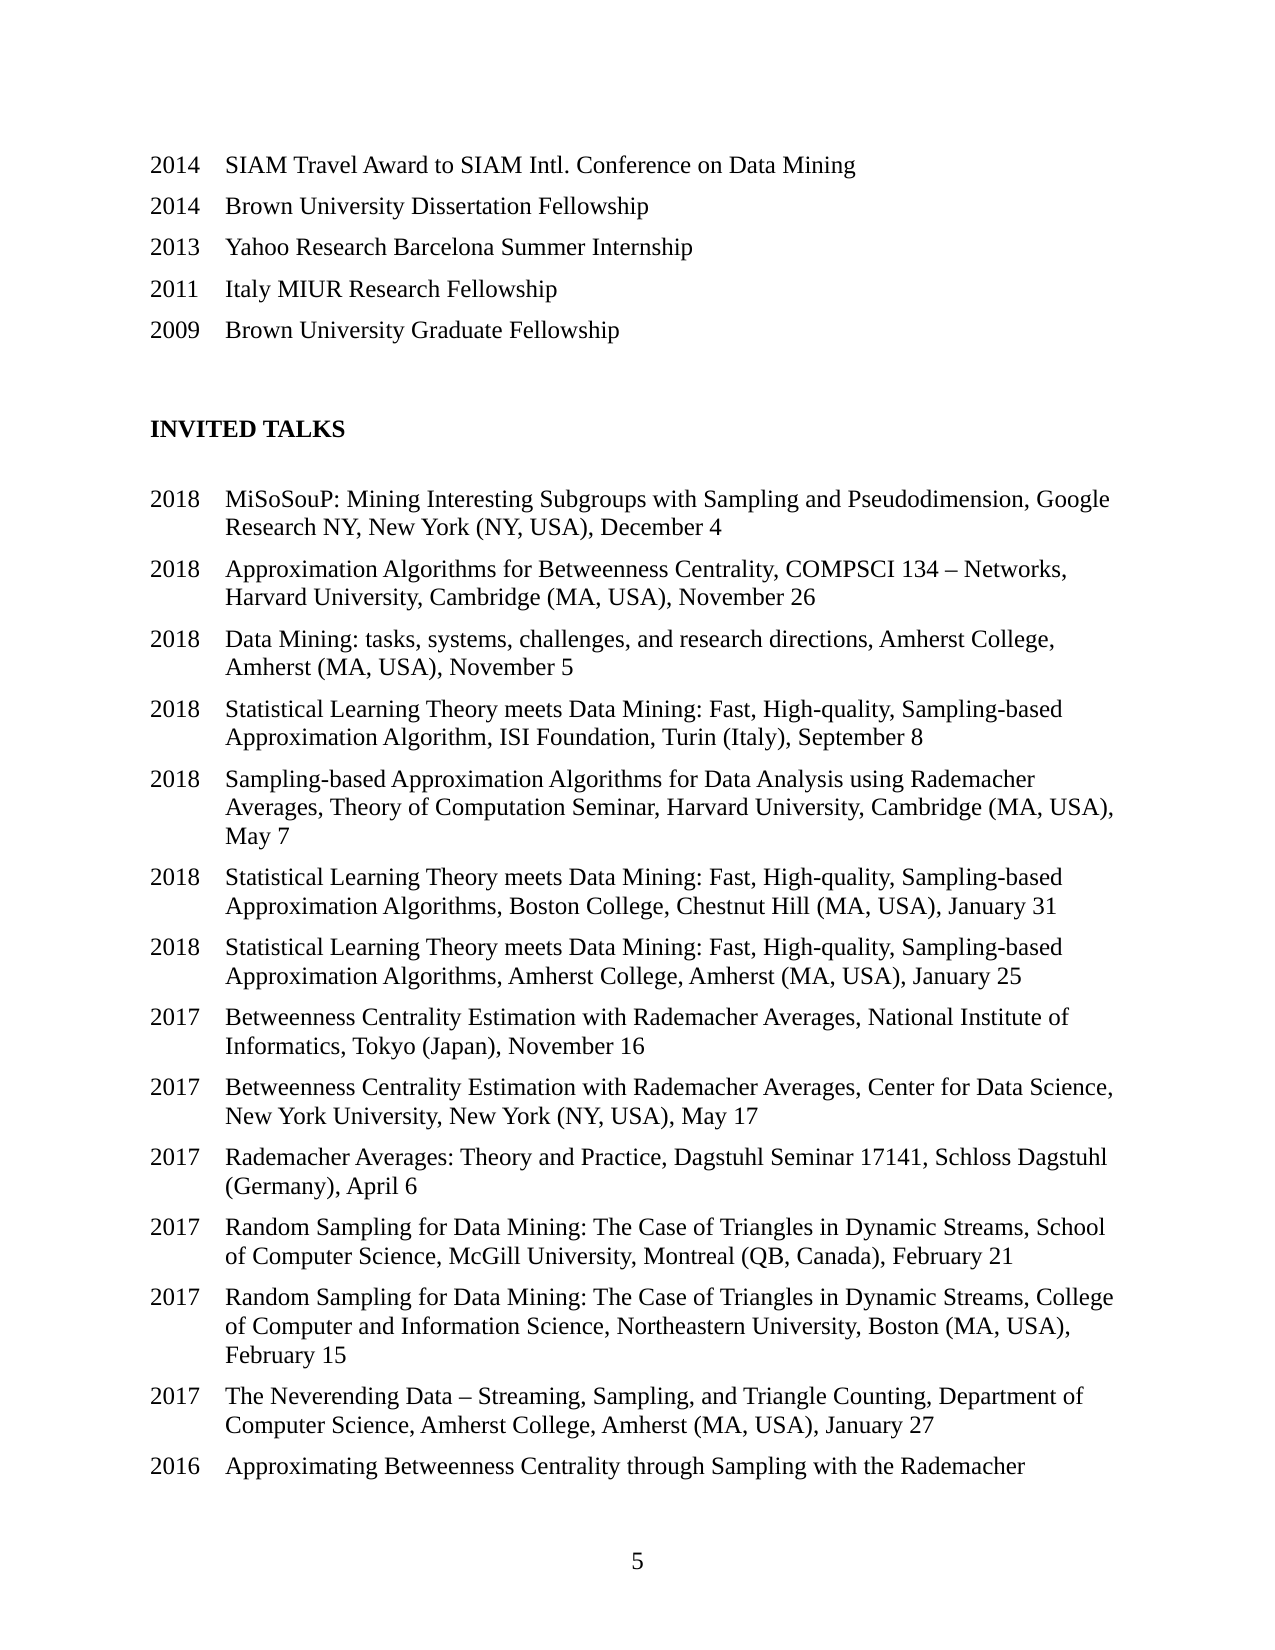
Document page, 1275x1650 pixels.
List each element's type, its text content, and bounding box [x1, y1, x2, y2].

text 2017 Random Sampling for Data Mining: The Case of Triangles in Dynamic Streams, College of Computer and Information Science, Northeastern University, Boston (MA, USA), February 15 [150, 1282, 1125, 1369]
text 2018 Statistical Learning Theory meets Data Mining: Fast, High-quality, Sampling-based Approximation Algorithm, ISI Foundation, Turin (Italy), September 8 [150, 694, 1125, 751]
text 2017 Rademacher Averages: Theory and Practice, Dagstuhl Seminar 17141, Schloss Dagstuhl (Germany), April 6 [150, 1142, 1125, 1200]
text 2017 Random Sampling for Data Mining: The Case of Triangles in Dynamic Streams, School of Computer Science, McGill University, Montreal (QB, Canada), February 21 [150, 1212, 1125, 1270]
text 2017 The Neverending Data – Streaming, Sampling, and Triangle Counting, Department of Computer Science, Amherst College, Amherst (MA, USA), January 27 [150, 1381, 1125, 1439]
text 2018 Approximation Algorithms for Betweenness Centrality, COMPSCI 134 – Networks, Harvard University, Cambridge (MA, USA), November 26 [150, 554, 1125, 611]
text 2018 Sampling-based Approximation Algorithms for Data Analysis using Rademacher Averages, Theory of Computation Seminar, Harvard University, Cambridge (MA, USA), May 7 [150, 764, 1125, 850]
text 2013 Yahoo Research Barcelona Summer Internship [150, 232, 1125, 261]
text 2017 Betweenness Centrality Estimation with Rademacher Averages, National Institute of Informatics, Tokyo (Japan), November 16 [150, 1002, 1125, 1060]
text 2018 Statistical Learning Theory meets Data Mining: Fast, High-quality, Sampling-based Approximation Algorithms, Boston College, Chestnut Hill (MA, USA), January 31 [150, 862, 1125, 920]
text 2016 Approximating Betweenness Centrality through Sampling with the Rademacher [150, 1451, 1125, 1480]
text INVITED TALKS [150, 414, 1125, 442]
text 2011 Italy MIUR Research Fellowship [150, 274, 1125, 302]
text 2009 Brown University Graduate Fellowship [150, 315, 1125, 344]
text 2014 Brown University Dissertation Fellowship [150, 191, 1125, 220]
text 2018 Data Mining: tasks, systems, challenges, and research directions, Amherst College, Amherst (MA, USA), November 5 [150, 624, 1125, 681]
text 2018 MiSoSouP: Mining Interesting Subgroups with Sampling and Pseudodimension, Google Research NY, New York (NY, USA), December 4 [150, 484, 1125, 541]
text 2017 Betweenness Centrality Estimation with Rademacher Averages, Center for Data Science, New York University, New York (NY, USA), May 17 [150, 1072, 1125, 1130]
text 2014 SIAM Travel Award to SIAM Intl. Conference on Data Mining [150, 150, 1125, 179]
text 2018 Statistical Learning Theory meets Data Mining: Fast, High-quality, Sampling-based Approximation Algorithms, Amherst College, Amherst (MA, USA), January 25 [150, 932, 1125, 990]
